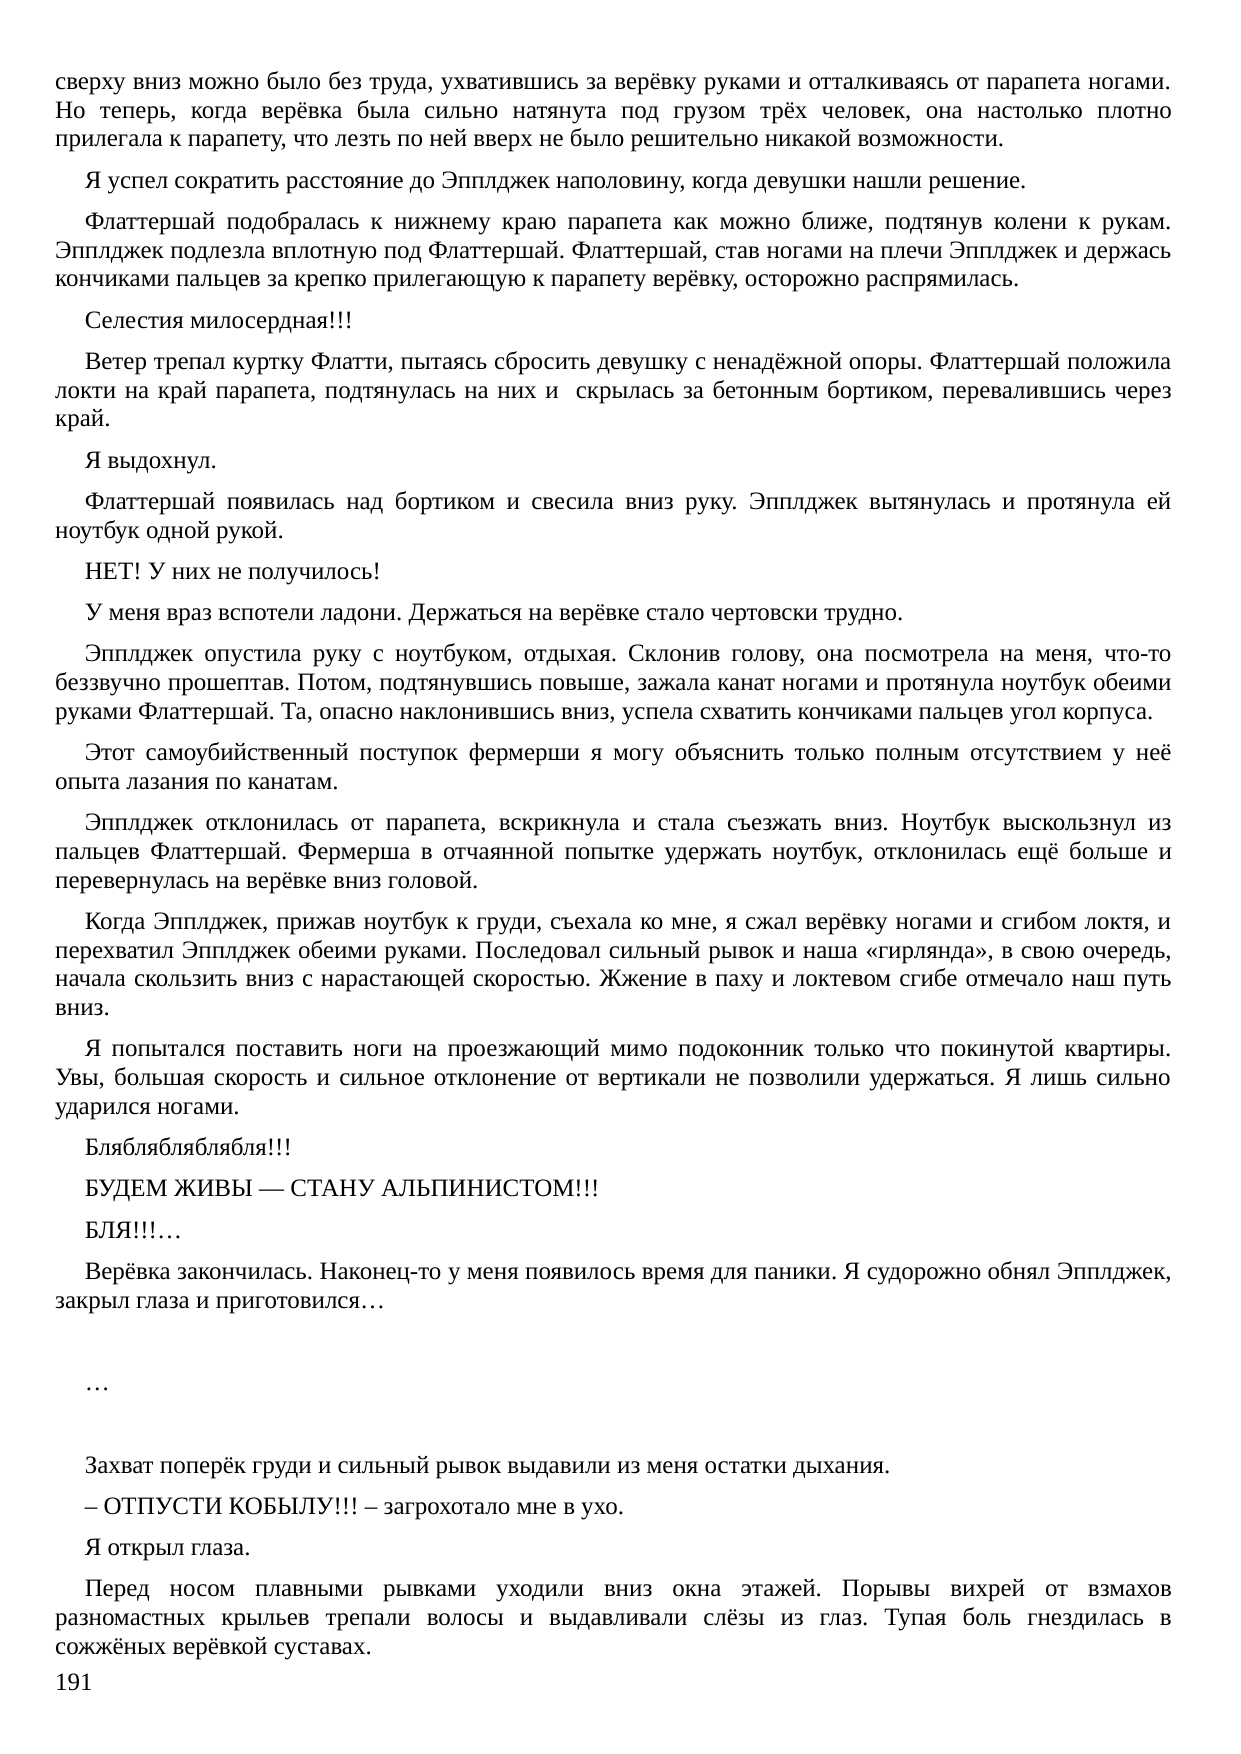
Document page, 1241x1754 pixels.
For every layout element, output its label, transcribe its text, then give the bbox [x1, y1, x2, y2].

text – ОТПУСТИ КОБЫЛУ!!! – загрохотало мне в ухо. [55, 1491, 1173, 1520]
text Захват поперёк груди и сильный рывок выдавили из меня остатки дыхания. [55, 1450, 1173, 1478]
text сверху вниз можно было без труда, ухватившись за верёвку руками и отталкиваясь от парапета ногами. Но теперь, когда верёвка была сильно натянута под грузом трёх человек, она настолько плотно прилегала к парапету, что лезть по ней вверх не было решительно никакой возможности. [55, 66, 1173, 152]
text У меня враз вспотели ладони. Держаться на верёвке стало чертовски трудно. [55, 597, 1173, 626]
text БУДЕМ ЖИВЫ — СТАНУ АЛЬПИНИСТОМ!!! [55, 1173, 1173, 1202]
text Эпплджек отклонилась от парапета, вскрикнула и стала съезжать вниз. Ноутбук выскользнул из пальцев Флаттершай. Фермерша в отчаянной попытке удержать ноутбук, отклонилась ещё больше и перевернулась на верёвке вниз головой. [55, 807, 1173, 893]
text НЕТ! У них не получилось! [55, 556, 1173, 585]
text Я попытался поставить ноги на проезжающий мимо подоконник только что покинутой квартиры. Увы, большая скорость и сильное отклонение от вертикали не позволили удержаться. Я лишь сильно ударился ногами. [55, 1033, 1173, 1120]
text Я выдохнул. [55, 445, 1173, 473]
text Ветер трепал куртку Флатти, пытаясь сбросить девушку с ненадёжной опоры. Флаттершай положила локти на край парапета, подтянулась на них и скрылась за бетонным бортиком, перевалившись через край. [55, 346, 1173, 432]
text Эпплджек опустила руку с ноутбуком, отдыхая. Склонив голову, она посмотрела на меня, что-то беззвучно прошептав. Потом, подтянувшись повыше, зажала канат ногами и протянула ноутбук обеими руками Флаттершай. Та, опасно наклонившись вниз, успела схватить кончиками пальцев угол корпуса. [55, 638, 1173, 725]
text Этот самоубийственный поступок фермерши я могу объяснить только полным отсутствием у неё опыта лазания по канатам. [55, 737, 1173, 795]
text Перед носом плавными рывками уходили вниз окна этажей. Порывы вихрей от взмахов разномастных крыльев трепали волосы и выдавливали слёзы из глаз. Тупая боль гнездилась в сожжёных верёвкой суставах. [55, 1573, 1173, 1660]
text … [55, 1367, 1173, 1396]
text Верёвка закончилась. Наконец-то у меня появилось время для паники. Я судорожно обнял Эпплджек, закрыл глаза и приготовился… [55, 1256, 1173, 1313]
text БЛЯ!!!… [55, 1215, 1173, 1243]
text Я успел сократить расстояние до Эпплджек наполовину, когда девушки нашли решение. [55, 165, 1173, 193]
text Бляблябляблябля!!! [55, 1132, 1173, 1161]
text Селестия милосердная!!! [55, 305, 1173, 333]
text Когда Эпплджек, прижав ноутбук к груди, съехала ко мне, я сжал верёвку ногами и сгибом локтя, и перехватил Эпплджек обеими руками. Последовал сильный рывок и наша «гирлянда», в свою очередь, начала скользить вниз с нарастающей скоростью. Жжение в паху и локтевом сгибе отмечало наш путь вниз. [55, 906, 1173, 1021]
text Флаттершай появилась над бортиком и свесила вниз руку. Эпплджек вытянулась и протянула ей ноутбук одной рукой. [55, 486, 1173, 543]
text Я открыл глаза. [55, 1532, 1173, 1561]
text Флаттершай подобралась к нижнему краю парапета как можно ближе, подтянув колени к рукам. Эпплджек подлезла вплотную под Флаттершай. Флаттершай, став ногами на плечи Эпплджек и держась кончиками пальцев за крепко прилегающую к парапету верёвку, осторожно распрямилась. [55, 206, 1173, 292]
